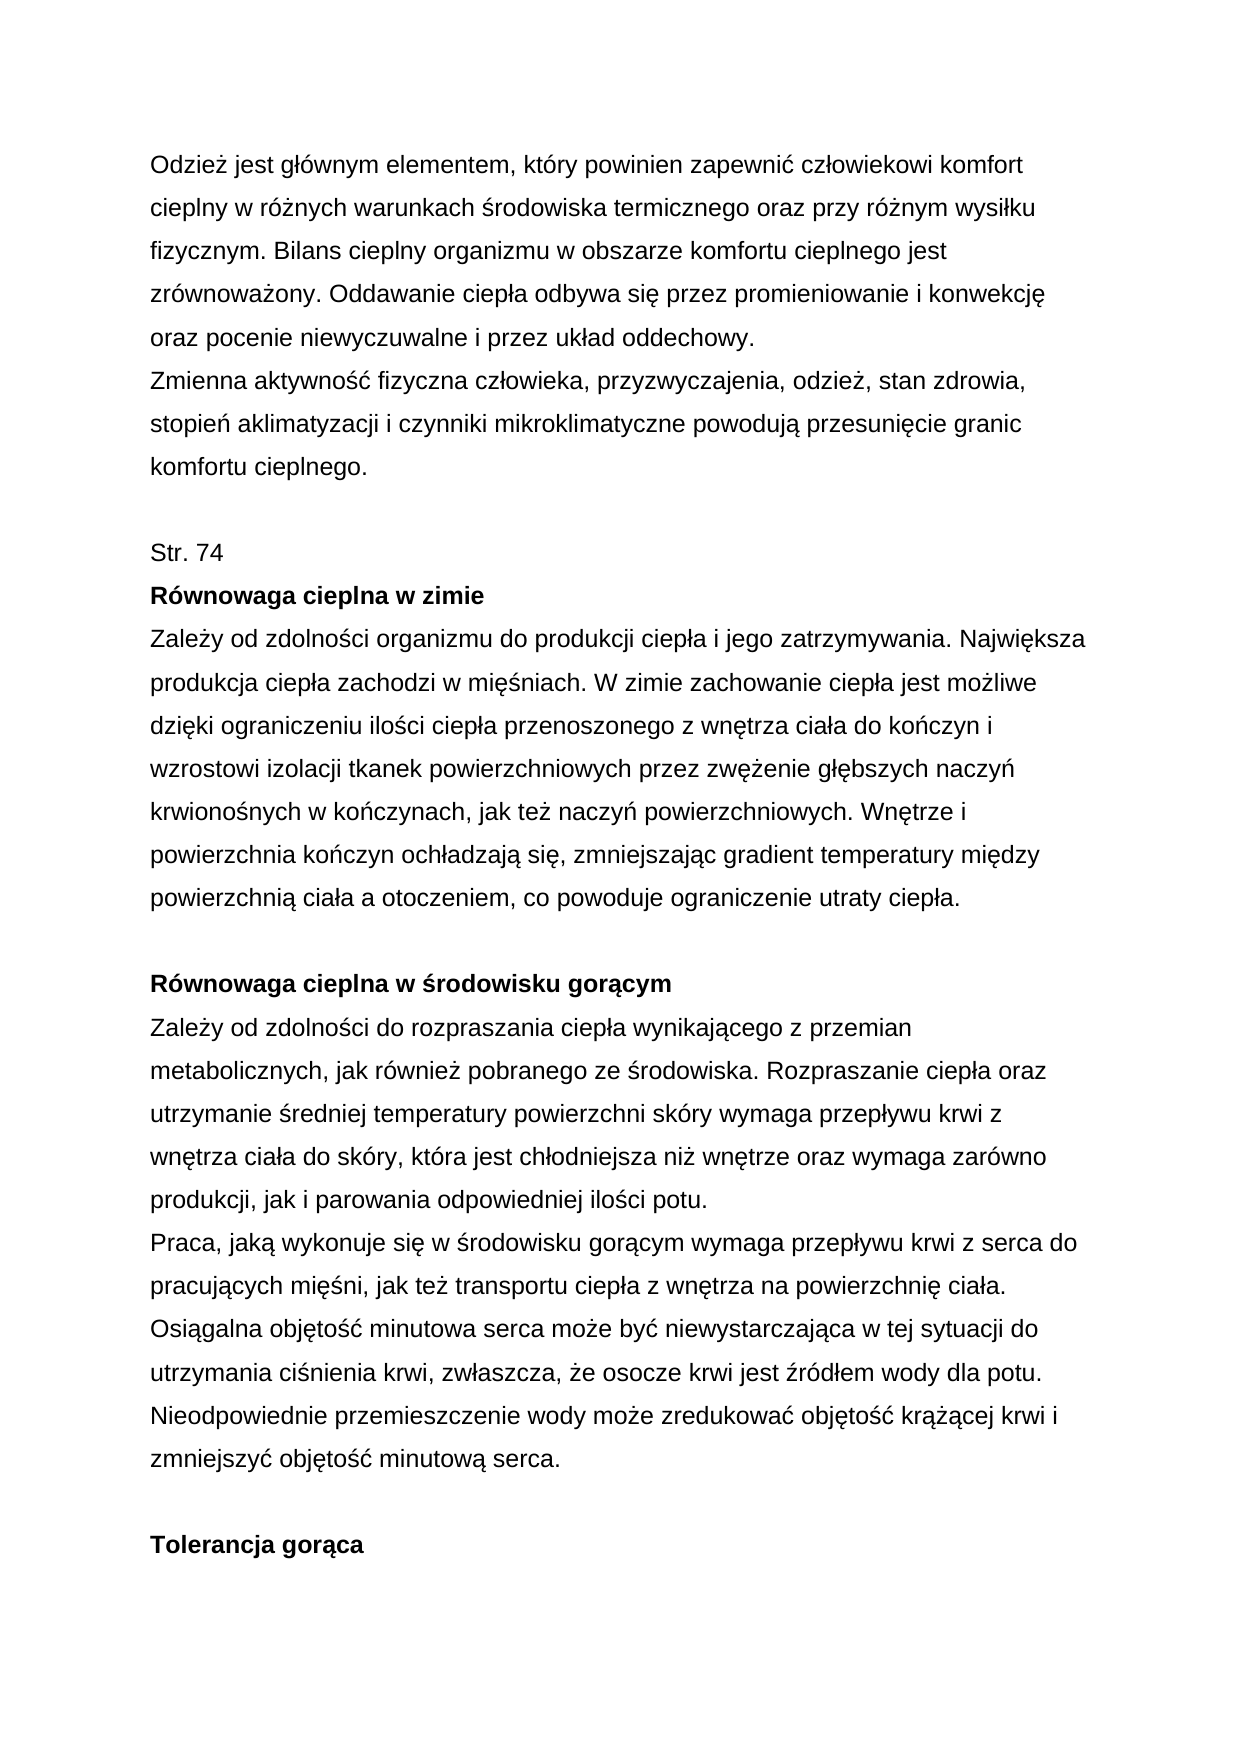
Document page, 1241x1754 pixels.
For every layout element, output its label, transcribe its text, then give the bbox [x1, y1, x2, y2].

text Równowaga cieplna w środowisku gorącym [150, 969, 1090, 998]
text Praca, jaką wykonuje się w środowisku gorącym wymaga przepływu krwi z serca do pracujących mięśni, jak też transportu ciepła z wnętrza na powierzchnię ciała. Osiągalna objętość minutowa serca może być niewystarczająca w tej sytuacji do utrzymania ciśnienia krwi, zwłaszcza, że osocze krwi jest źródłem wody dla potu. Nieodpowiednie przemieszczenie wody może zredukować objętość krążącej krwi i zmniejszyć objętość minutową serca. [150, 1228, 1090, 1472]
text Str. 74 [150, 538, 1090, 567]
text Zależy od zdolności do rozpraszania ciepła wynikającego z przemian metabolicznych, jak również pobranego ze środowiska. Rozpraszanie ciepła oraz utrzymanie średniej temperatury powierzchni skóry wymaga przepływu krwi z wnętrza ciała do skóry, która jest chłodniejsza niż wnętrze oraz wymaga zarówno produkcji, jak i parowania odpowiedniej ilości potu. [150, 1012, 1090, 1214]
text Zmienna aktywność fizyczna człowieka, przyzwyczajenia, odzież, stan zdrowia, stopień aklimatyzacji i czynniki mikroklimatyczne powodują przesunięcie granic komfortu cieplnego. [150, 366, 1090, 481]
text Zależy od zdolności organizmu do produkcji ciepła i jego zatrzymywania. Największa produkcja ciepła zachodzi w mięśniach. W zimie zachowanie ciepła jest możliwe dzięki ograniczeniu ilości ciepła przenoszonego z wnętrza ciała do kończyn i wzrostowi izolacji tkanek powierzchniowych przez zwężenie głębszych naczyń krwionośnych w kończynach, jak też naczyń powierzchniowych. Wnętrze i powierzchnia kończyn ochładzają się, zmniejszając gradient temperatury między powierzchnią ciała a otoczeniem, co powoduje ograniczenie utraty ciepła. [150, 624, 1090, 912]
text Tolerancja gorąca [150, 1530, 1090, 1559]
text Równowaga cieplna w zimie [150, 581, 1090, 610]
text Odzież jest głównym elementem, który powinien zapewnić człowiekowi komfort cieplny w różnych warunkach środowiska termicznego oraz przy różnym wysiłku fizycznym. Bilans cieplny organizmu w obszarze komfortu cieplnego jest zrównoważony. Oddawanie ciepła odbywa się przez promieniowanie i konwekcję oraz pocenie niewyczuwalne i przez układ oddechowy. [150, 150, 1090, 351]
